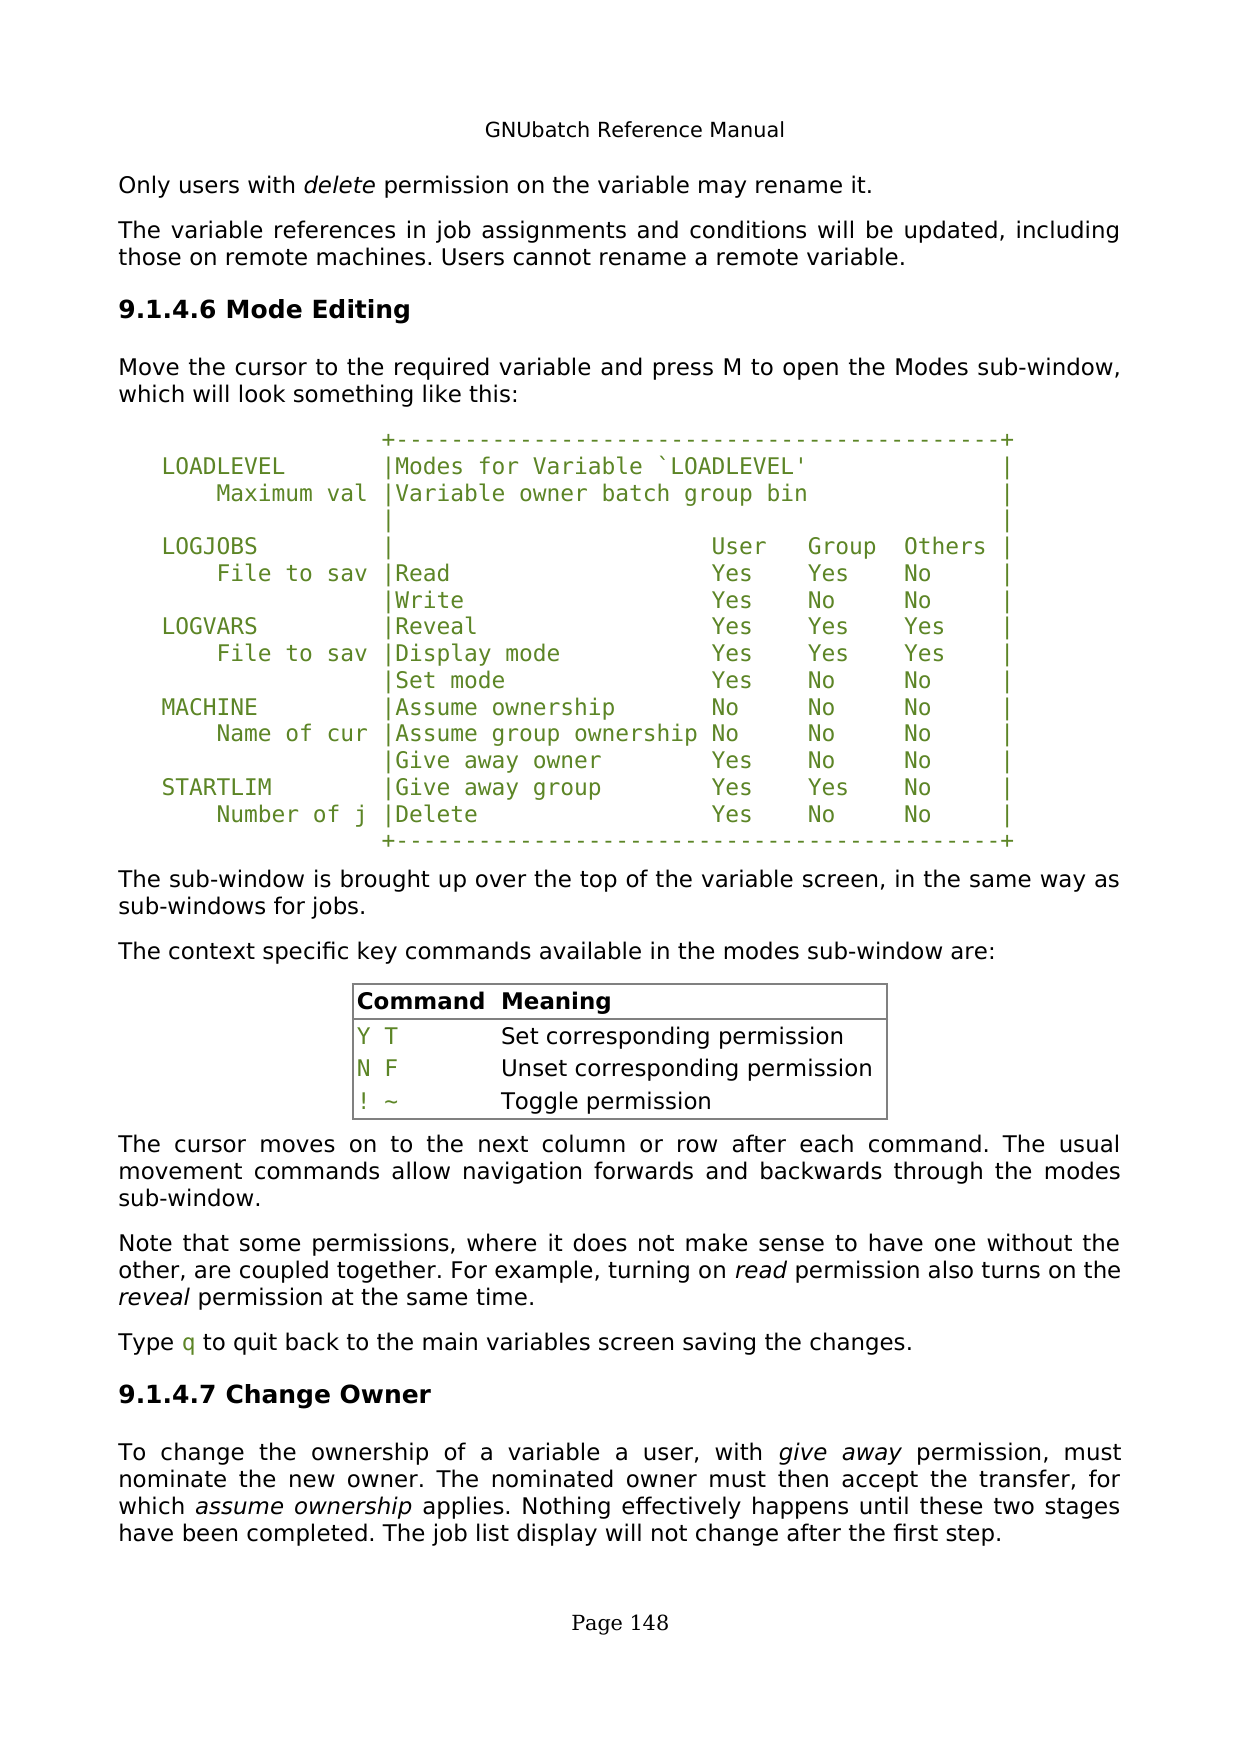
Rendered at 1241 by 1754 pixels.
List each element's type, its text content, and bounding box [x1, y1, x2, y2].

text +--------------------------------------------+ [148, 828, 1122, 854]
text The sub-window is brought up over the top of the variable screen, in the same way as sub-windows for jobs. [118, 866, 1122, 920]
text |Set mode Yes No No | [148, 667, 1122, 694]
text Number of j |Delete Yes No No | [148, 801, 1122, 828]
subtitle Change Owner [118, 1381, 1122, 1410]
table_cell Y T [354, 1020, 498, 1053]
table_header Command [354, 985, 498, 1018]
text To change the ownership of a variable a user, with give away permission, must nominate the new owner. The nominated owner must then accept the transfer, for which assume ownership applies. Nothing effectively happens until these two stages have been completed. The job list display will not change after the first step. [118, 1439, 1122, 1547]
table_cell N F [354, 1053, 498, 1085]
text Maximum val |Variable owner batch group bin | [148, 480, 1122, 506]
text MACHINE |Assume ownership No No No | [148, 694, 1122, 721]
text Only users with delete permission on the variable may rename it. [118, 172, 1122, 199]
text Type q to quit back to the main variables screen saving the changes. [118, 1329, 1122, 1356]
text |Give away owner Yes No No | [148, 747, 1122, 774]
text Move the cursor to the required variable and press M to open the Modes sub-window, which will look something like this: [118, 354, 1122, 408]
text The context specific key commands available in the modes sub-window are: [118, 938, 1122, 965]
text STARTLIM |Give away group Yes Yes No | [148, 774, 1122, 801]
text File to sav |Read Yes Yes No | [148, 560, 1122, 587]
text Note that some permissions, where it does not make sense to have one without the other, are coupled together. For example, turning on read permission also turns on the reveal permission at the same time. [118, 1230, 1122, 1311]
text | | [148, 506, 1122, 533]
subtitle Mode Editing [118, 296, 1122, 325]
text |Write Yes No No | [148, 587, 1122, 613]
table_cell Toggle permission [498, 1085, 886, 1118]
text LOGJOBS | User Group Others | [148, 533, 1122, 560]
text Name of cur |Assume group ownership No No No | [148, 721, 1122, 747]
table_header Meaning [498, 985, 886, 1018]
table_cell ! ~ [354, 1085, 498, 1118]
text The variable references in job assignments and conditions will be updated, including those on remote machines. Users cannot rename a remote variable. [118, 217, 1122, 271]
text LOGVARS |Reveal Yes Yes Yes | [148, 613, 1122, 640]
table_cell Set corresponding permission [498, 1020, 886, 1053]
text File to sav |Display mode Yes Yes Yes | [148, 640, 1122, 667]
table_cell Unset corresponding permission [498, 1053, 886, 1085]
text The cursor moves on to the next column or row after each command. The usual movement commands allow navigation forwards and backwards through the modes sub-window. [118, 1132, 1122, 1212]
text +--------------------------------------------+ [148, 426, 1122, 453]
text LOADLEVEL |Modes for Variable `LOADLEVEL' | [148, 453, 1122, 480]
